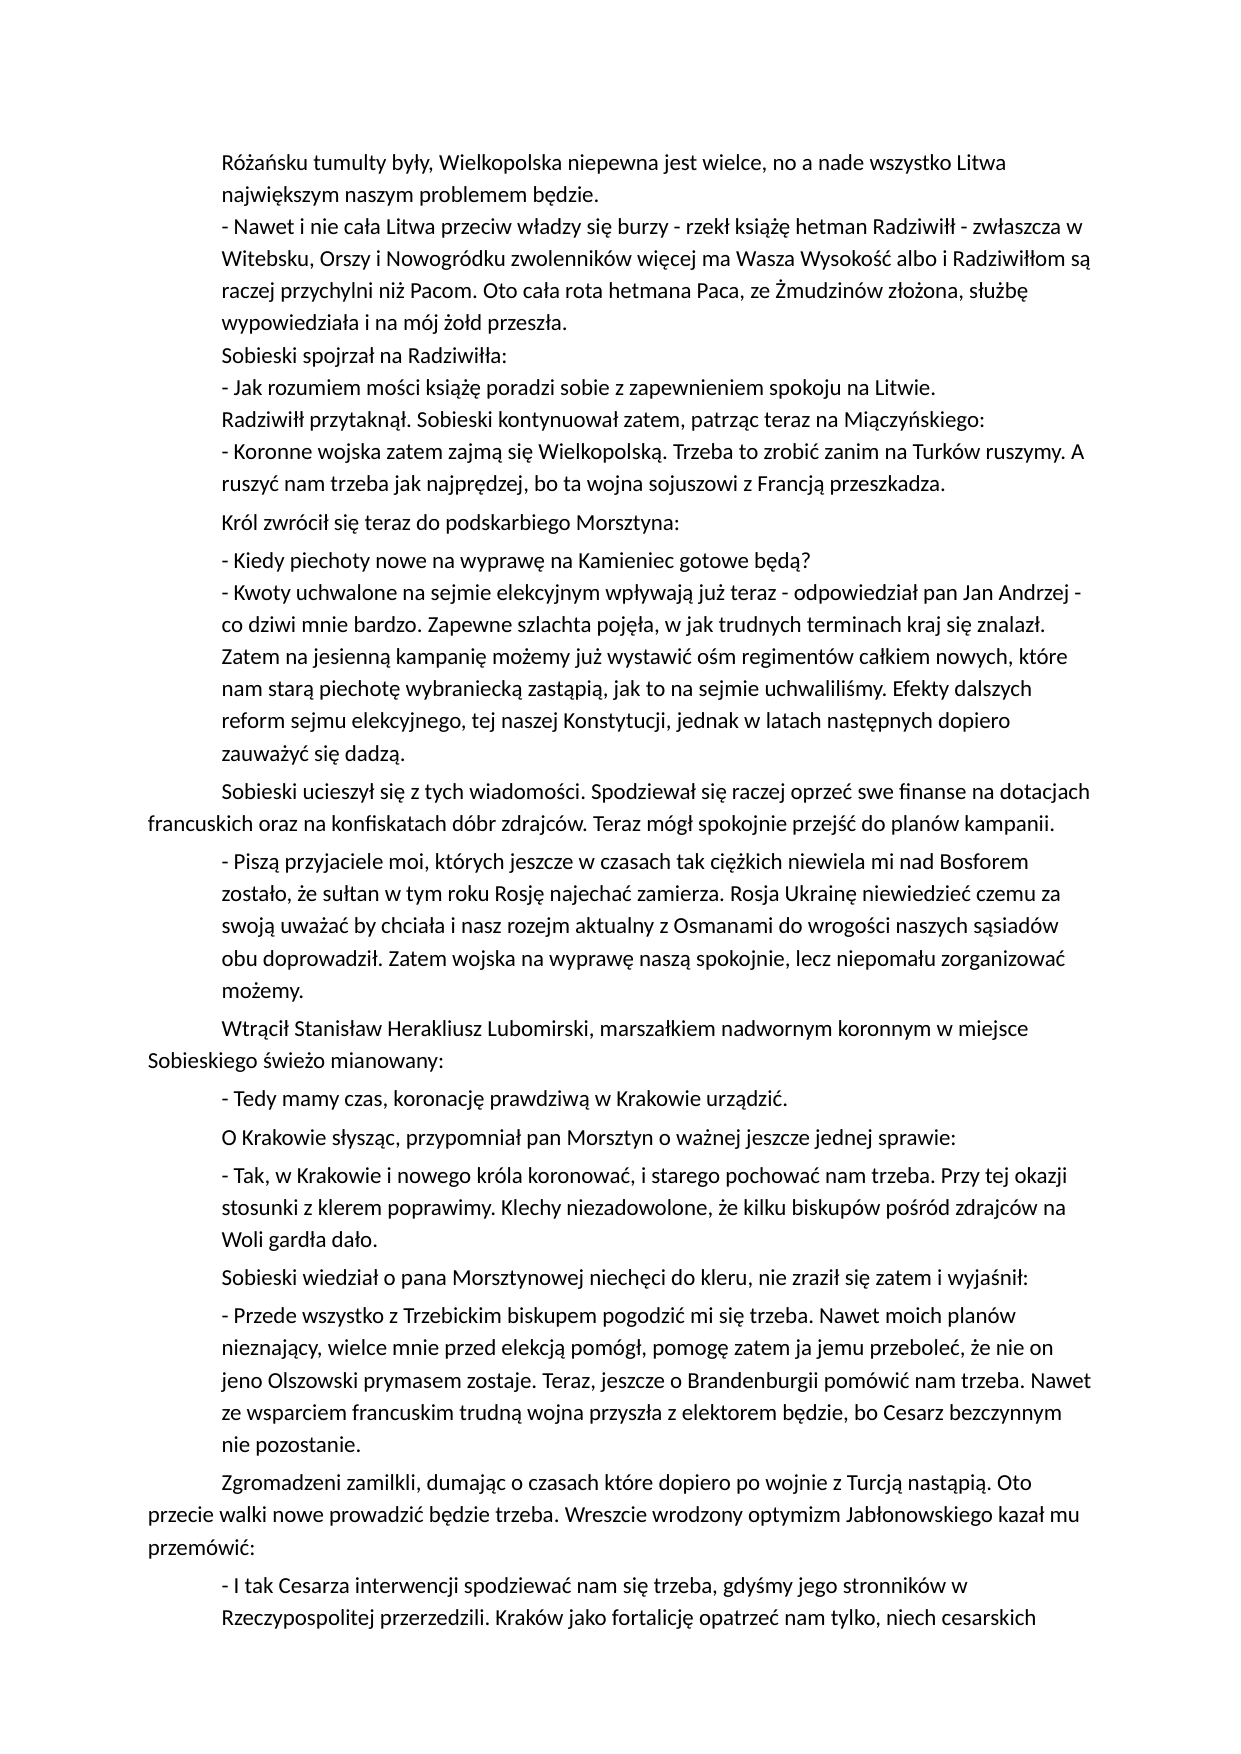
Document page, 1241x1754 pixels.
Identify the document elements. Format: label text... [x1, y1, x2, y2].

text - Kwoty uchwalone na sejmie elekcyjnym wpływają już teraz - odpowiedział pan Jan Andrzej - co dziwi mnie bardzo. Zapewne szlachta pojęła, w jak trudnych terminach kraj się znalazł. Zatem na jesienną kampanię możemy już wystawić ośm regimentów całkiem nowych, które nam starą piechotę wybraniecką zastąpią, jak to na sejmie uchwaliliśmy. Efekty dalszych reform sejmu elekcyjnego, tej naszej Konstytucji, jednak w latach następnych dopiero zauważyć się dadzą. [221, 578, 1093, 767]
text Zgromadzeni zamilkli, dumając o czasach które dopiero po wojnie z Turcją nastąpią. Oto przecie walki nowe prowadzić będzie trzeba. Wreszcie wrodzony optymizm Jabłonowskiego kazał mu przemówić: [148, 1468, 1093, 1561]
text Wtrącił Stanisław Herakliusz Lubomirski, marszałkiem nadwornym koronnym w miejsce Sobieskiego świeżo mianowany: [148, 1014, 1093, 1074]
text - I tak Cesarza interwencji spodziewać nam się trzeba, gdyśmy jego stronników w Rzeczypospolitej przerzedzili. Kraków jako fortalicję opatrzeć nam tylko, niech cesarskich [221, 1571, 1093, 1631]
text - Jak rozumiem mości książę poradzi sobie z zapewnieniem spokoju na Litwie. [221, 373, 1093, 401]
text Król zwrócił się teraz do podskarbiego Morsztyna: [148, 508, 1093, 536]
text Różańsku tumulty były, Wielkopolska niepewna jest wielce, no a nade wszystko Litwa największym naszym problemem będzie. [221, 148, 1093, 208]
text - Tak, w Krakowie i nowego króla koronować, i starego pochować nam trzeba. Przy tej okazji stosunki z klerem poprawimy. Klechy niezadowolone, że kilku biskupów pośród zdrajców na Woli gardła dało. [221, 1161, 1093, 1253]
text Radziwiłł przytaknął. Sobieski kontynuował zatem, patrząc teraz na Miączyńskiego: [221, 405, 1093, 433]
text - Przede wszystko z Trzebickim biskupem pogodzić mi się trzeba. Nawet moich planów nieznający, wielce mnie przed elekcją pomógł, pomogę zatem ja jemu przeboleć, że nie on jeno Olszowski prymasem zostaje. Teraz, jeszcze o Brandenburgii pomówić nam trzeba. Nawet ze wsparciem francuskim trudną wojna przyszła z elektorem będzie, bo Cesarz bezczynnym nie pozostanie. [221, 1301, 1093, 1458]
text Sobieski ucieszył się z tych wiadomości. Spodziewał się raczej oprzeć swe finanse na dotacjach francuskich oraz na konfiskatach dóbr zdrajców. Teraz mógł spokojnie przejść do planów kampanii. [148, 777, 1093, 837]
text - Piszą przyjaciele moi, których jeszcze w czasach tak ciężkich niewiela mi nad Bosforem zostało, że sułtan w tym roku Rosję najechać zamierza. Rosja Ukrainę niewiedzieć czemu za swoją uważać by chciała i nasz rozejm aktualny z Osmanami do wrogości naszych sąsiadów obu doprowadził. Zatem wojska na wyprawę naszą spokojnie, lecz niepomału zorganizować możemy. [221, 847, 1093, 1004]
text - Tedy mamy czas, koronację prawdziwą w Krakowie urządzić. [221, 1084, 1093, 1112]
text - Nawet i nie cała Litwa przeciw władzy się burzy - rzekł książę hetman Radziwiłł - zwłaszcza w Witebsku, Orszy i Nowogródku zwolenników więcej ma Wasza Wysokość albo i Radziwiłłom są raczej przychylni niż Pacom. Oto cała rota hetmana Paca, ze Żmudzinów złożona, służbę wypowiedziała i na mój żołd przeszła. [221, 212, 1093, 337]
text O Krakowie słysząc, przypomniał pan Morsztyn o ważnej jeszcze jednej sprawie: [148, 1123, 1093, 1151]
text Sobieski wiedział o pana Morsztynowej niechęci do kleru, nie zraził się zatem i wyjaśnił: [148, 1263, 1093, 1291]
text Sobieski spojrzał na Radziwiłła: [221, 341, 1093, 369]
text - Kiedy piechoty nowe na wyprawę na Kamieniec gotowe będą? [221, 546, 1093, 574]
text - Koronne wojska zatem zajmą się Wielkopolską. Trzeba to zrobić zanim na Turków ruszymy. A ruszyć nam trzeba jak najprędzej, bo ta wojna sojuszowi z Francją przeszkadza. [221, 437, 1093, 497]
